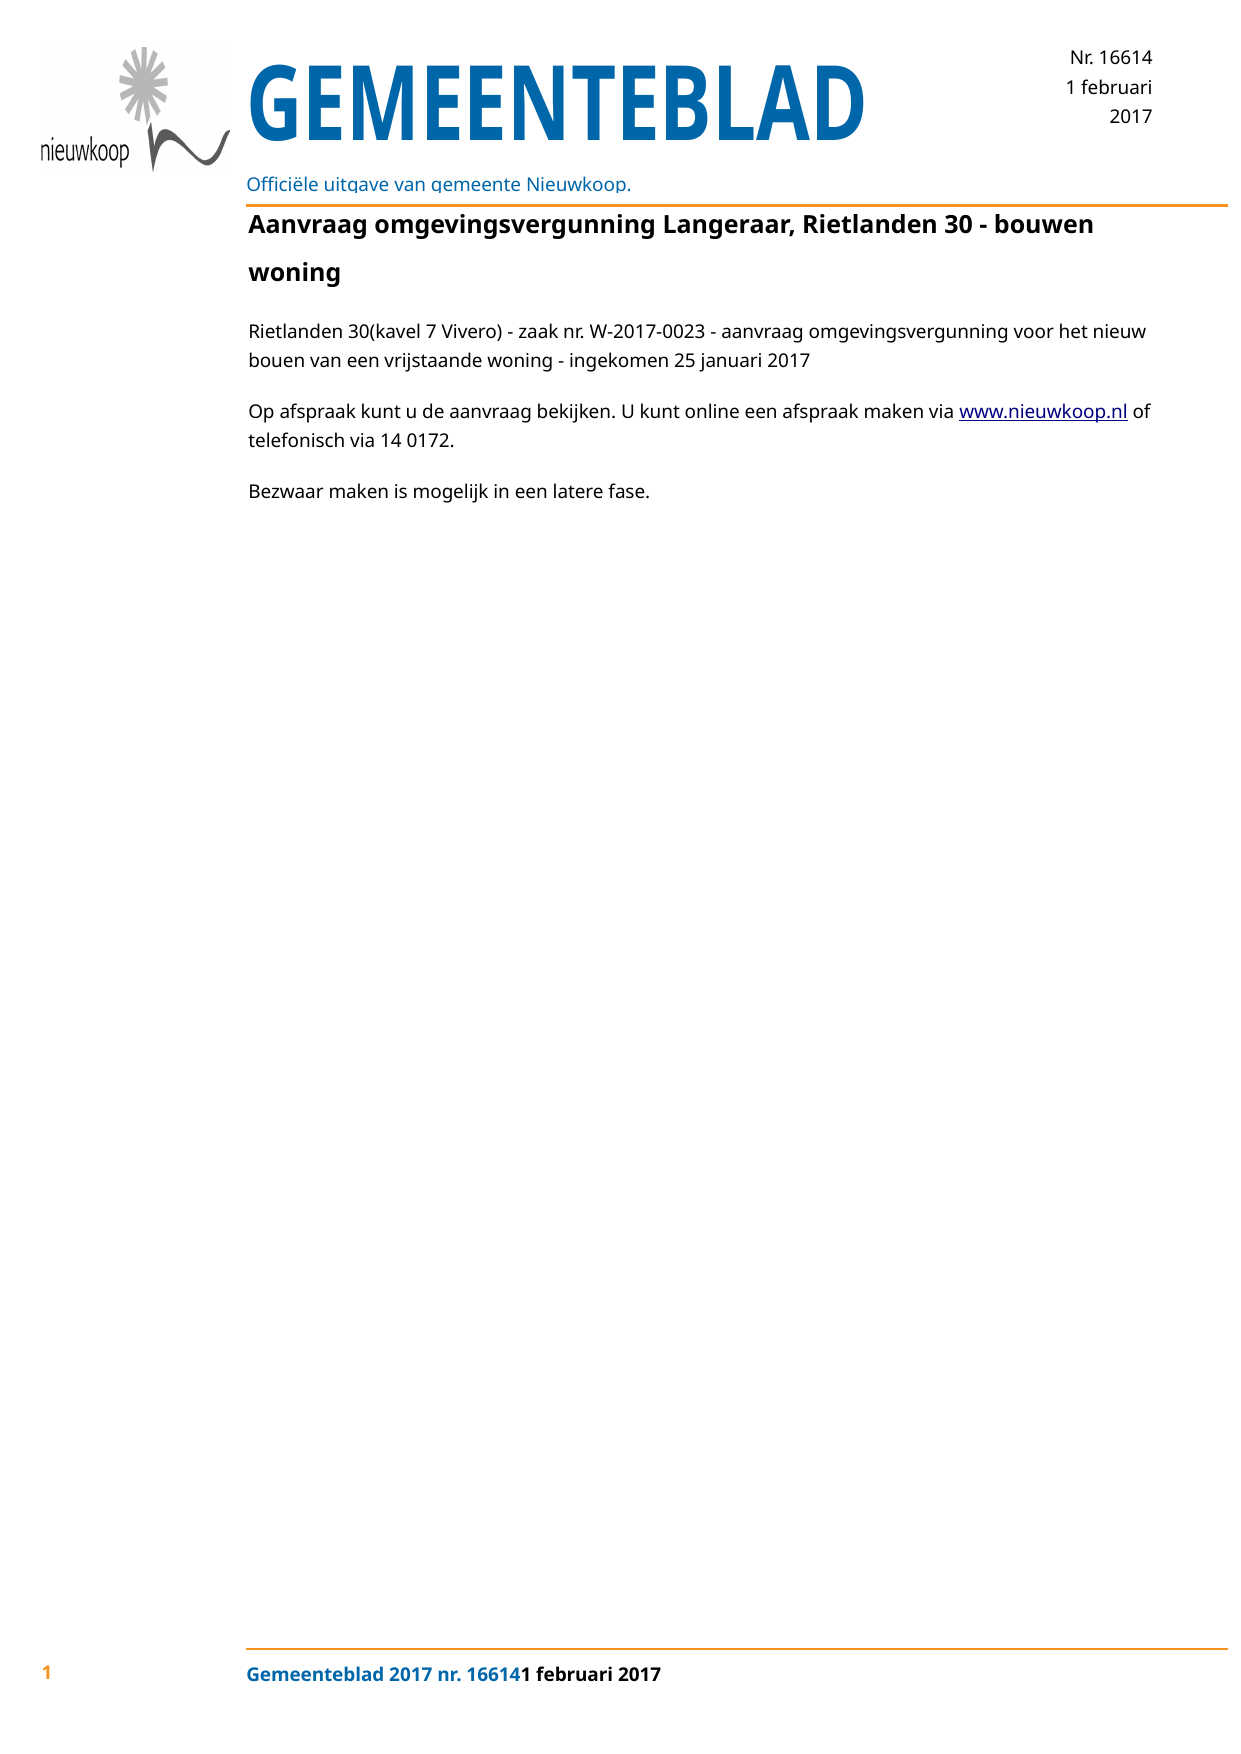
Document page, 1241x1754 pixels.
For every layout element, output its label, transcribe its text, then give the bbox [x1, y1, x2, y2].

text Aanvraag omgevingsvergunning Langeraar, Rietlanden 30 - bouwen woning [248, 207, 1152, 288]
text Bezwaar maken is mogelijk in een latere fase. [248, 478, 1152, 504]
picture [41, 47, 231, 172]
text Rietlanden 30(kavel 7 Vivero) - zaak nr. W-2017-0023 - aanvraag omgevingsvergunning voor het nieuw bouen van een vrijstaande woning - ingekomen 25 januari 2017 [248, 318, 1152, 373]
text Op afspraak kunt u de aanvraag bekijken. U kunt online een afspraak maken via www.nieuwkoop.nl of telefonisch via 14 0172. [248, 398, 1152, 453]
